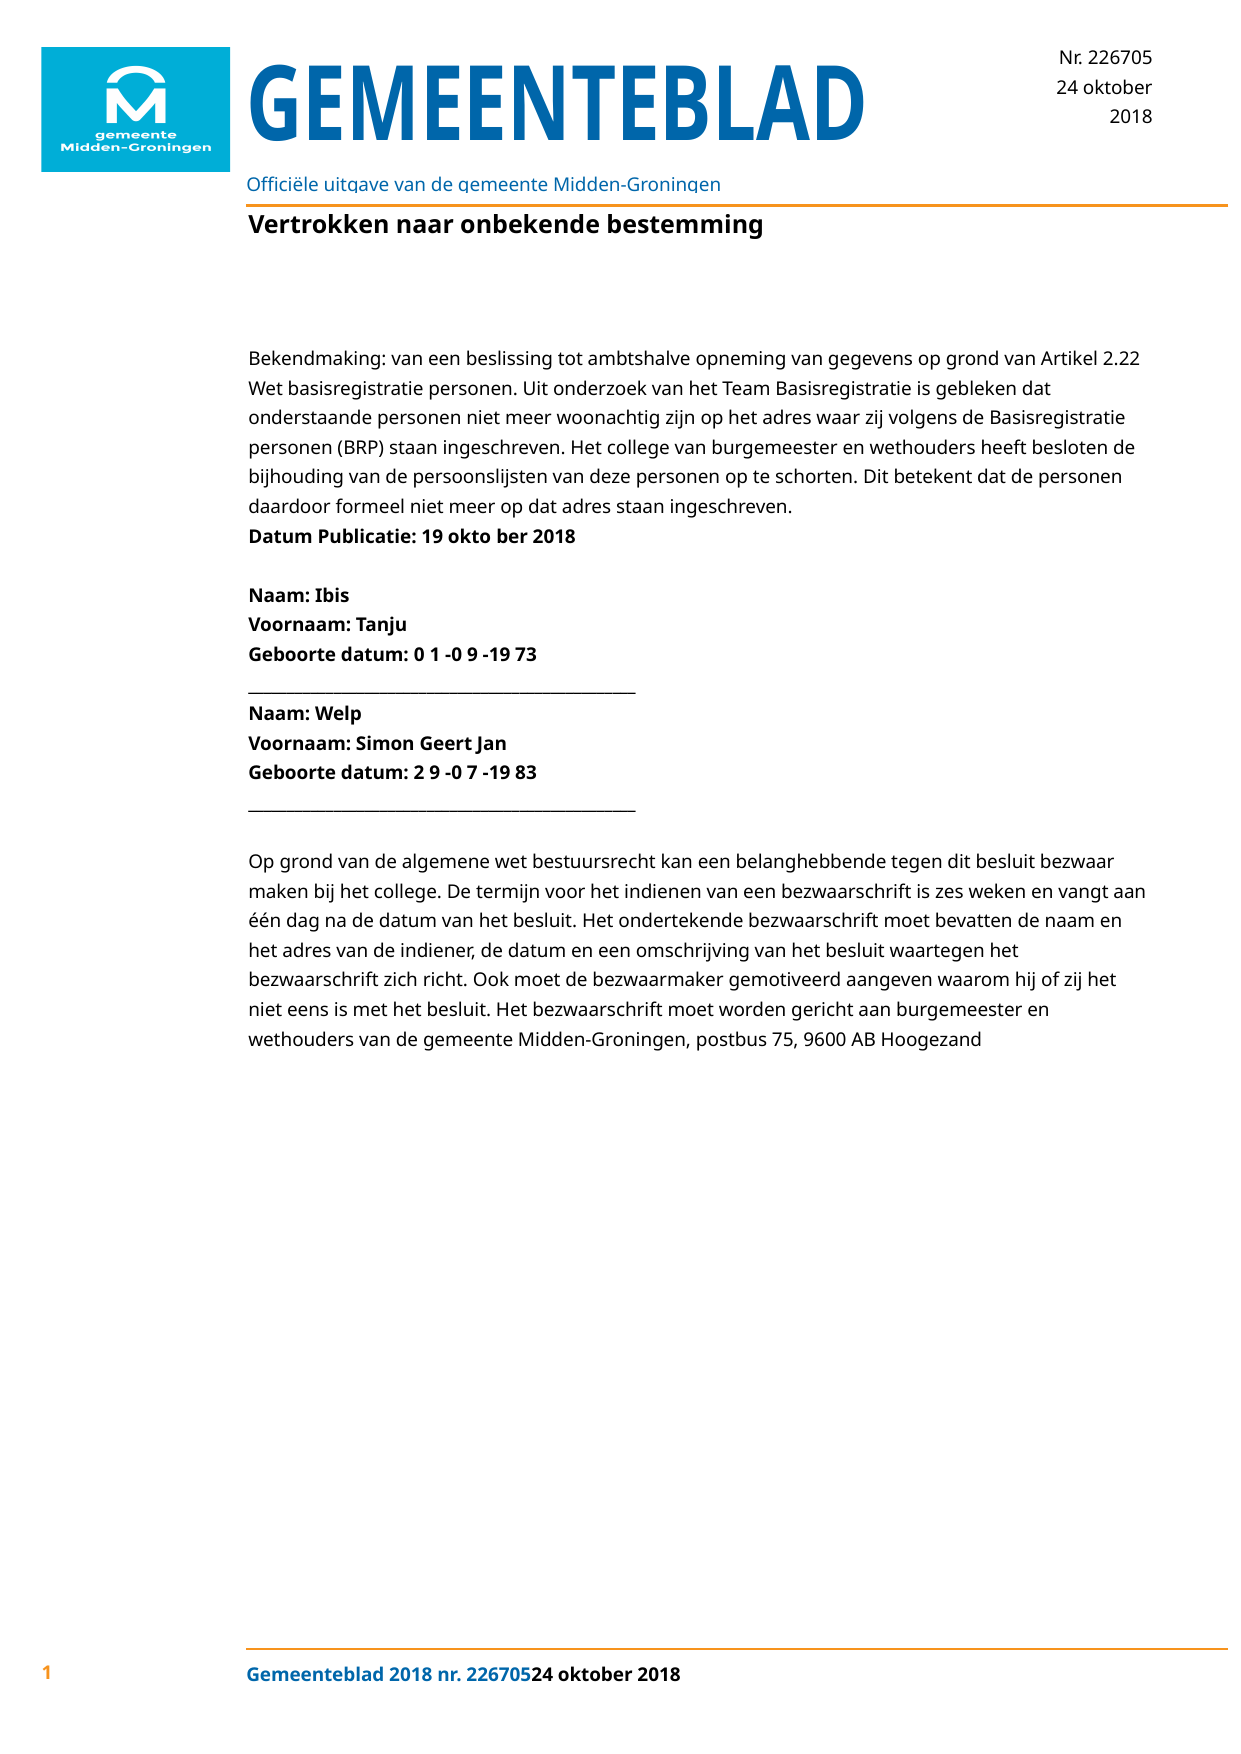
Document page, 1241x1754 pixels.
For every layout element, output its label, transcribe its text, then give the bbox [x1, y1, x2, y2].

text Voornaam: Tanju [248, 612, 1152, 637]
picture [107, 89, 165, 122]
text Datum Publicatie: 19 okto ber 2018 [248, 523, 1152, 548]
picture [184, 146, 190, 153]
text Naam: Welp [248, 700, 1152, 726]
text Geboorte datum: 2 9 -0 7 -19 83 [248, 759, 1152, 785]
text Vertrokken naar onbekende bestemming [248, 207, 1152, 241]
text Op grond van de algemene wet bestuursrecht kan een belanghebbende tegen dit besluit bezwaar maken bij het college. De termijn voor het indienen van een bezwaarschrift is zes weken en vangt aan één dag na de datum van het besluit. Het ondertekende bezwaarschrift moet bevatten de naam en het adres van de indiener, de datum en een omschrijving van het besluit waartegen het bezwaarschrift zich richt. Ook moet de bezwaarmaker gemotiveerd aangeven waarom hij of zij het niet eens is met het besluit. Het bezwaarschrift moet worden gericht aan burgemeester en wethouders van de gemeente Midden-Groningen, postbus 75, 9600 AB Hoogezand [248, 848, 1152, 1051]
text Naam: Ibis [248, 582, 1152, 608]
picture [108, 66, 164, 82]
text Geboorte datum: 0 1 -0 9 -19 73 [248, 641, 1152, 667]
text Voornaam: Simon Geert Jan [248, 730, 1152, 756]
text __________________________________________________ [248, 671, 1152, 696]
text __________________________________________________ [248, 789, 1152, 815]
text Bekendmaking: van een beslissing tot ambtshalve opneming van gegevens op grond van Artikel 2.22 Wet basisregistratie personen. Uit onderzoek van het Team Basisregistratie is gebleken dat onderstaande personen niet meer woonachtig zijn op het adres waar zij volgens de Basisregistratie personen (BRP) staan ingeschreven. Het college van burgemeester en wethouders heeft besloten de bijhouding van de persoonslijsten van deze personen op te schorten. Dit betekent dat de personen daardoor formeel niet meer op dat adres staan ingeschreven. [248, 345, 1152, 519]
